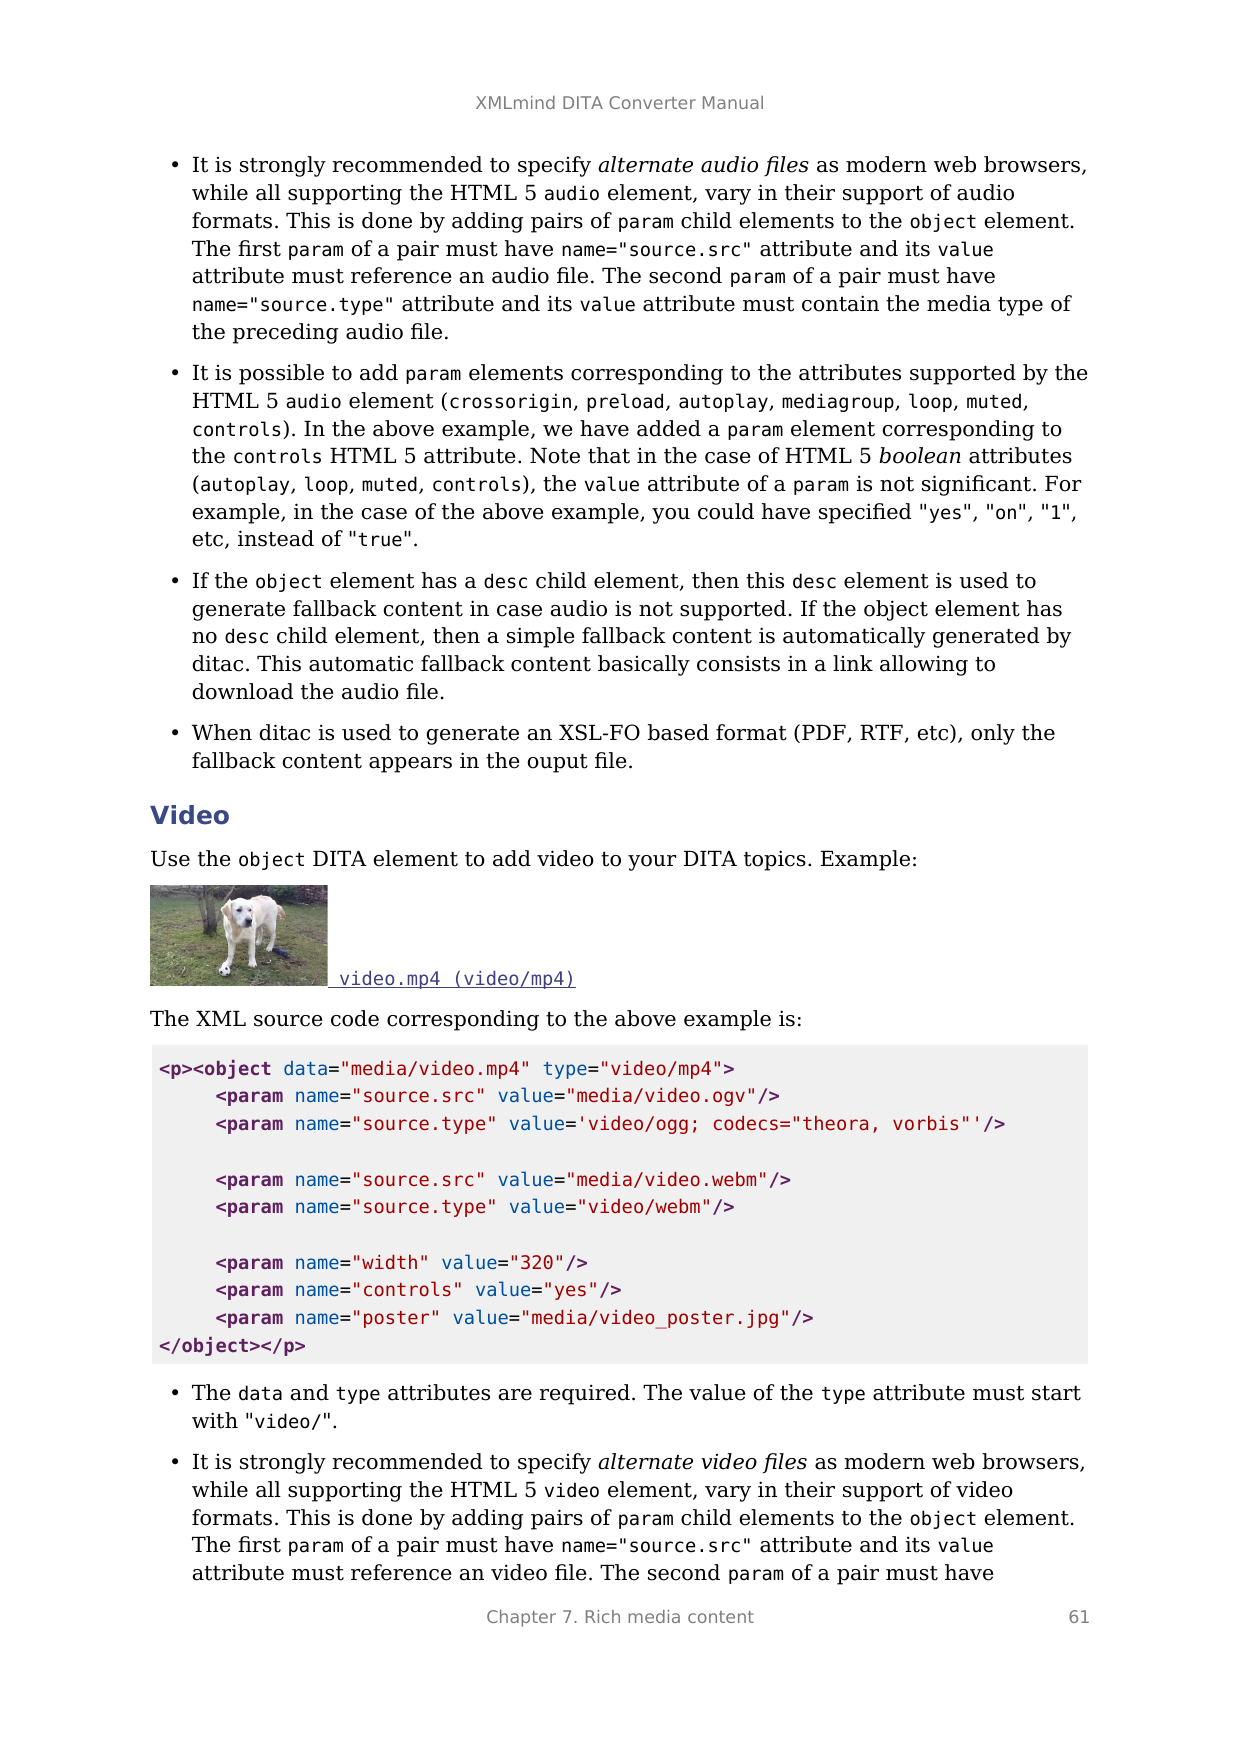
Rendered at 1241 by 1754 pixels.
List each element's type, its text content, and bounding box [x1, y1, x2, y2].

list It is possible to add param elements corresponding to the attributes supported by the HTML 5 audio element (crossorigin, preload, autoplay, mediagroup, loop, muted, controls). In the above example, we have added a param element corresponding to the controls HTML 5 attribute. Note that in the case of HTML 5 boolean attributes (autoplay, loop, muted, controls), the value attribute of a param is not significant. For example, in the case of the above example, you could have specified "yes", "on", "1", etc, instead of "true". [150, 358, 1090, 552]
text Use the object DITA element to add video to your DITA topics. Example: [150, 844, 1090, 871]
text The XML source code corresponding to the above example is: [150, 1003, 1090, 1031]
text <p><object data="media/video.mp4" type="video/mp4"> <param name="source.src" value="media/video.ogv"/> <param name="source.type" value='video/ogg; codecs="theora, vorbis"'/> <param name="source.src" value="media/video.webm"/> <param name="source.type" value="video/webm"/> <param name="width" value="320"/> <param name="controls" value="yes"/> <param name="poster" value="media/video_poster.jpg"/> </object></p> [152, 1045, 1088, 1364]
list If the object element has a desc child element, then this desc element is used to generate fallback content in case audio is not supported. If the object element has no desc child element, then a simple fallback content is automatically generated by ditac. This automatic fallback content basically consists in a link allowing to download the audio file. [150, 565, 1090, 704]
list When ditac is used to generate an XSL-FO based format (PDF, RTF, etc), only the fallback content appears in the ouput file. [150, 718, 1090, 773]
picture [150, 885, 328, 986]
text video.mp4 (video/mp4) [150, 885, 1090, 990]
list It is strongly recommended to specify alternate video files as modern web browsers, while all supporting the HTML 5 video element, vary in their support of video formats. This is done by adding pairs of param child elements to the object element. The first param of a pair must have name="source.src" attribute and its value attribute must reference an video file. The second param of a pair must have [150, 1447, 1090, 1585]
list The data and type attributes are required. The value of the type attribute must start with "video/". [150, 1378, 1090, 1433]
list It is strongly recommended to specify alternate audio files as modern web browsers, while all supporting the HTML 5 audio element, vary in their support of audio formats. This is done by adding pairs of param child elements to the object element. The first param of a pair must have name="source.src" attribute and its value attribute must reference an audio file. The second param of a pair must have name="source.type" attribute and its value attribute must contain the media type of the preceding audio file. [150, 150, 1090, 344]
text Video [150, 801, 1090, 830]
